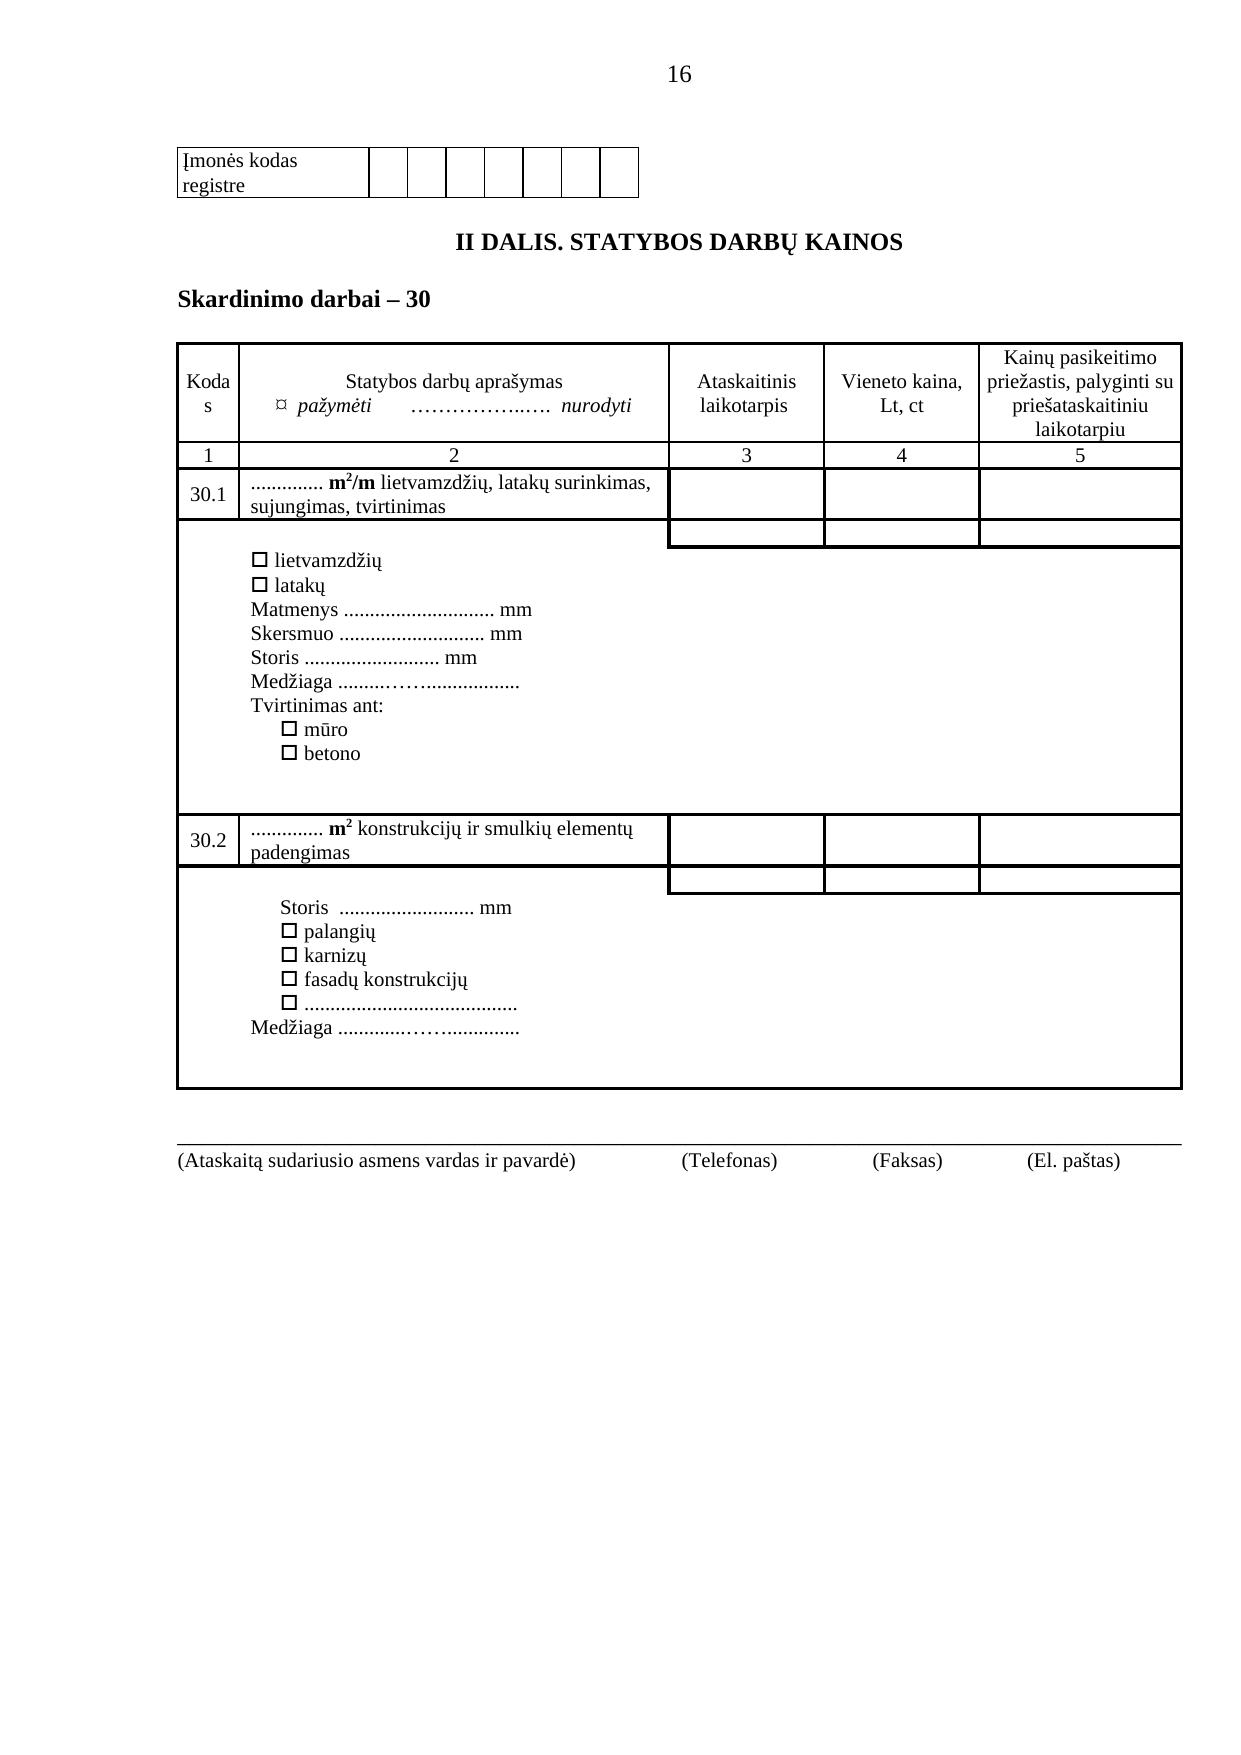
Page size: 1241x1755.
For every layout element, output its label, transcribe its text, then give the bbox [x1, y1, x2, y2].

table_cell [979, 645, 1180, 669]
table_cell [179, 621, 239, 645]
table_cell [826, 470, 978, 518]
table_cell [179, 1063, 239, 1087]
table_cell [179, 919, 239, 943]
table_cell [669, 693, 824, 717]
table_cell [979, 597, 1180, 621]
table_cell [179, 573, 239, 597]
table_cell [669, 967, 824, 991]
table_cell [826, 816, 978, 864]
text II DALIS. STATYBOS DARBŲ kainos [177, 227, 1181, 256]
table_cell Storis .......................... mm [239, 892, 669, 919]
table_cell Skersmuo ............................ mm [239, 621, 669, 645]
table_cell [979, 741, 1180, 765]
table_cell [979, 765, 1180, 789]
table_cell [239, 1063, 669, 1087]
table_header Statybos darbų aprašymas x pažymėti ……………..…. nurodyti [240, 345, 668, 441]
table_cell [179, 741, 239, 765]
table_cell [979, 621, 1180, 645]
table_header [408, 148, 445, 197]
table_cell [824, 621, 979, 645]
table_cell [824, 645, 979, 669]
table_cell [824, 717, 979, 741]
table_cell [824, 693, 979, 717]
table_cell [824, 573, 979, 597]
text Skardinimo darbai – 30 [177, 284, 1181, 313]
table_cell [671, 816, 823, 864]
table_cell [669, 943, 824, 967]
table_cell [824, 789, 979, 813]
table_cell [179, 693, 239, 717]
table_header [447, 148, 484, 197]
table_cell [669, 765, 824, 789]
table_cell [671, 521, 823, 545]
table_cell [239, 789, 669, 813]
table_cell [826, 521, 978, 545]
table_cell o latakų [239, 573, 669, 597]
table_cell [826, 868, 978, 892]
table_cell [824, 1015, 979, 1039]
table_cell [979, 1015, 1180, 1039]
table_cell 30.2 [179, 816, 238, 864]
table_cell [824, 1039, 979, 1063]
table_cell [979, 693, 1180, 717]
table_cell [979, 991, 1180, 1015]
table_cell [669, 621, 824, 645]
table_header [485, 148, 522, 197]
table_cell [824, 597, 979, 621]
table_header Kodas [179, 345, 238, 441]
table_cell [179, 1039, 239, 1063]
table_cell [824, 967, 979, 991]
table_header Ataskaitinis laikotarpis [670, 345, 823, 441]
table_cell o lietvamzdžių [239, 545, 669, 572]
table_cell Tvirtinimas ant: [239, 693, 669, 717]
table_cell o karnizų [239, 943, 669, 967]
table_cell [824, 991, 979, 1015]
table_cell [669, 549, 824, 572]
table_cell [979, 573, 1180, 597]
table_cell [981, 816, 1180, 864]
table_cell [979, 919, 1180, 943]
table_cell [669, 1063, 824, 1087]
table_cell o betono [239, 741, 669, 765]
table_cell [179, 645, 239, 669]
table_cell [979, 669, 1180, 693]
table_header [601, 148, 638, 197]
table_cell [671, 470, 823, 518]
table_cell 5 [980, 443, 1180, 467]
table_cell .............. m2 konstrukcijų ir smulkių elementų padengimas [240, 816, 667, 864]
table_header Kainų pasikeitimo priežastis, palyginti su priešataskaitiniu laikotarpiu [980, 345, 1180, 441]
table_cell o palangių [239, 919, 669, 943]
table_header [370, 148, 407, 197]
table_cell .............. m2/m lietvamzdžių, latakų surinkimas, sujungimas, tvirtinimas [240, 470, 667, 518]
table_cell 3 [670, 443, 823, 467]
table_cell o mūro [239, 717, 669, 741]
table_cell [669, 645, 824, 669]
table_cell [179, 991, 239, 1015]
table_cell [824, 549, 979, 572]
table_cell [979, 789, 1180, 813]
table_cell [179, 789, 239, 813]
table_cell Medžiaga .............…….............. [239, 1015, 669, 1039]
table_cell [979, 967, 1180, 991]
table_cell o fasadų konstrukcijų [239, 967, 669, 991]
table_cell [669, 991, 824, 1015]
table_cell [239, 765, 669, 789]
table_cell [824, 1063, 979, 1087]
table_cell [979, 943, 1180, 967]
table_cell [179, 943, 239, 967]
table_cell [179, 1015, 239, 1039]
table_cell [239, 521, 667, 545]
table_cell [179, 669, 239, 693]
table_cell [669, 919, 824, 943]
table_cell [179, 521, 239, 545]
table_header [524, 148, 561, 197]
table_header Vieneto kaina, Lt, ct [825, 345, 978, 441]
table_cell [669, 895, 824, 919]
table_cell [979, 895, 1180, 919]
table_cell [979, 1063, 1180, 1087]
table_cell [979, 717, 1180, 741]
table_cell [824, 765, 979, 789]
table_cell [669, 597, 824, 621]
table_cell [824, 919, 979, 943]
table_cell [669, 669, 824, 693]
table_cell Storis .......................... mm [239, 645, 669, 669]
table_cell [671, 868, 823, 892]
table_cell o ......................................... [239, 991, 669, 1015]
table_cell [179, 597, 239, 621]
table_cell [179, 892, 239, 919]
table_cell [981, 470, 1180, 518]
table_cell [239, 1039, 669, 1063]
table_cell [179, 765, 239, 789]
table_cell [669, 1039, 824, 1063]
table_cell [179, 717, 239, 741]
table_cell [669, 573, 824, 597]
table_cell [179, 868, 239, 892]
text (Ataskaitą sudariusio asmens vardas ir pavardė) (Telefonas) (Faksas) (El. paštas) [177, 1148, 1181, 1172]
table_cell [179, 967, 239, 991]
table_cell [981, 521, 1180, 545]
table_cell Medžiaga .........…….................. [239, 669, 669, 693]
table_cell [669, 741, 824, 765]
table_cell [239, 868, 667, 892]
table_cell [979, 549, 1180, 572]
table_header Įmonės kodas registre [178, 148, 368, 197]
table_cell Matmenys ............................. mm [239, 597, 669, 621]
table_header [562, 148, 599, 197]
table_cell [981, 868, 1180, 892]
table_cell [824, 669, 979, 693]
table_cell [669, 717, 824, 741]
table_cell [669, 1015, 824, 1039]
table_cell [979, 1039, 1180, 1063]
table_cell 1 [179, 443, 238, 467]
table_cell 2 [240, 443, 668, 467]
table_cell [824, 895, 979, 919]
table_cell [824, 741, 979, 765]
table_cell [824, 943, 979, 967]
table_cell 30.1 [179, 470, 238, 518]
table_cell 4 [825, 443, 978, 467]
table_cell [669, 789, 824, 813]
table_cell [179, 545, 239, 572]
